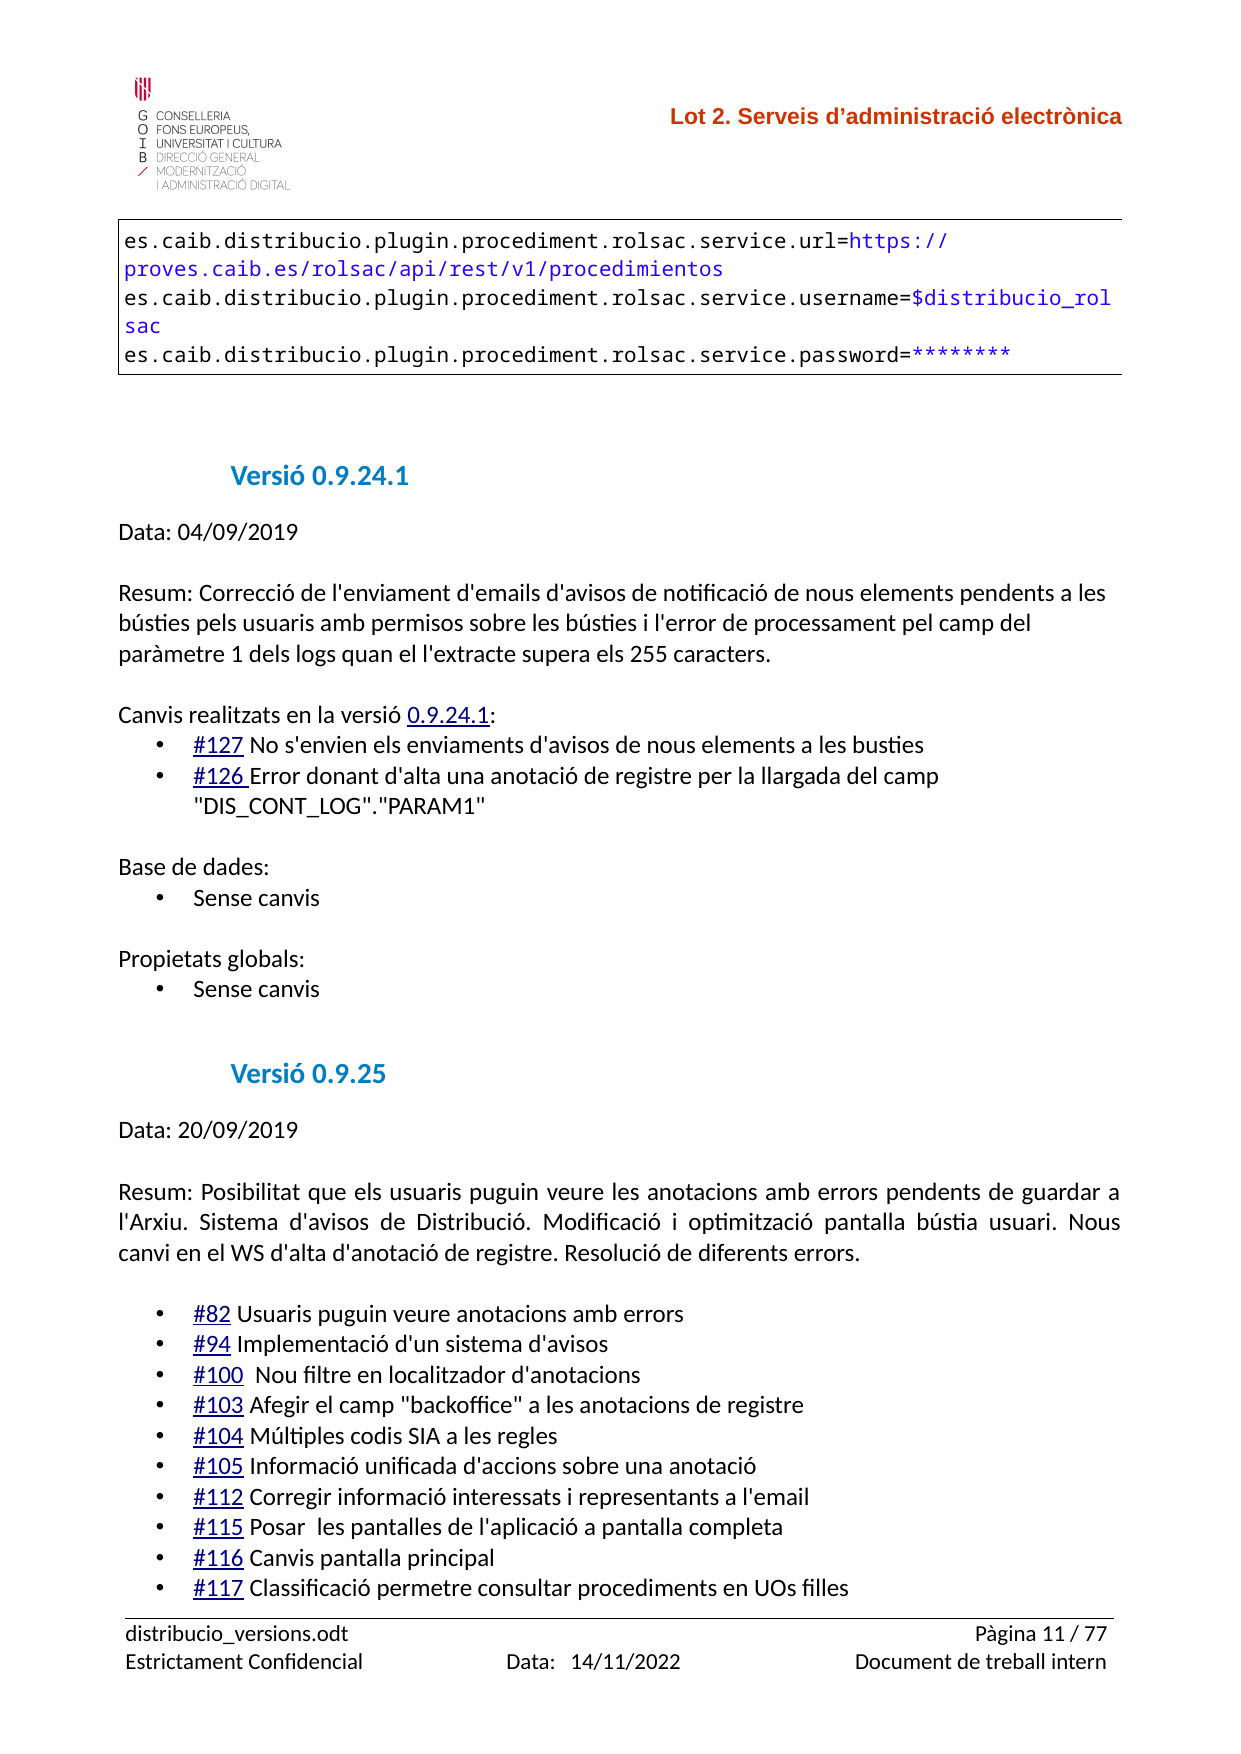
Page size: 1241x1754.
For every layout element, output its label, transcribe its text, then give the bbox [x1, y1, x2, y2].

list #82 Usuaris puguin veure anotacions amb errors [156, 1298, 1122, 1328]
list #100 Nou filtre en localitzador d'anotacions [156, 1359, 1122, 1389]
list #105 Informació unificada d'accions sobre una anotació [156, 1450, 1122, 1481]
list Sense canvis [156, 974, 1122, 1004]
text Canvis realitzats en la versió 0.9.24.1: [118, 699, 1122, 729]
list #115 Posar les pantalles de l'aplicació a pantalla completa [156, 1511, 1122, 1542]
list #112 Corregir informació interessats i representants a l'email [156, 1481, 1122, 1511]
table_header es.caib.distribucio.plugin.procediment.rolsac.service.url=https://proves.caib.es/rolsac/api/rest/v1/procedimientos es.caib.distribucio.plugin.procediment.rolsac.service.username=$distribucio_rolsac es.caib.distribucio.plugin.procediment.rolsac.service.password=******** [119, 220, 1122, 374]
list #104 Múltiples codis SIA a les regles [156, 1420, 1122, 1450]
subtitle Versió 0.9.24.1 [153, 457, 1122, 492]
list #116 Canvis pantalla principal [156, 1542, 1122, 1572]
list #127 No s'envien els enviaments d'avisos de nous elements a les busties [156, 729, 1122, 760]
list Sense canvis [156, 882, 1122, 913]
subtitle Versió 0.9.25 [153, 1055, 1122, 1091]
list #94 Implementació d'un sistema d'avisos [156, 1328, 1122, 1359]
text Data: 04/09/2019 [118, 516, 1122, 546]
list #103 Afegir el camp "backoffice" a les anotacions de registre [156, 1389, 1122, 1420]
text Propietats globals: [118, 943, 1122, 974]
list #126 Error donant d'alta una anotació de registre per la llargada del camp "DIS_CONT_LOG"."PARAM1" [156, 760, 1122, 821]
picture [126, 70, 299, 197]
text Resum: Posibilitat que els usuaris puguin veure les anotacions amb errors pendents de guardar a l'Arxiu. Sistema d'avisos de Distribució. Modificació i optimització pantalla bústia usuari. Nous canvi en el WS d'alta d'anotació de registre. Resolució de diferents errors. [118, 1176, 1122, 1267]
text Resum: Correcció de l'enviament d'emails d'avisos de notificació de nous elements pendents a les bústies pels usuaris amb permisos sobre les bústies i l'error de processament pel camp del paràmetre 1 dels logs quan el l'extracte supera els 255 caracters. [118, 577, 1122, 668]
text Data: 20/09/2019 [118, 1114, 1122, 1145]
list #117 Classificació permetre consultar procediments en UOs filles [156, 1572, 1122, 1603]
text Base de dades: [118, 852, 1122, 882]
